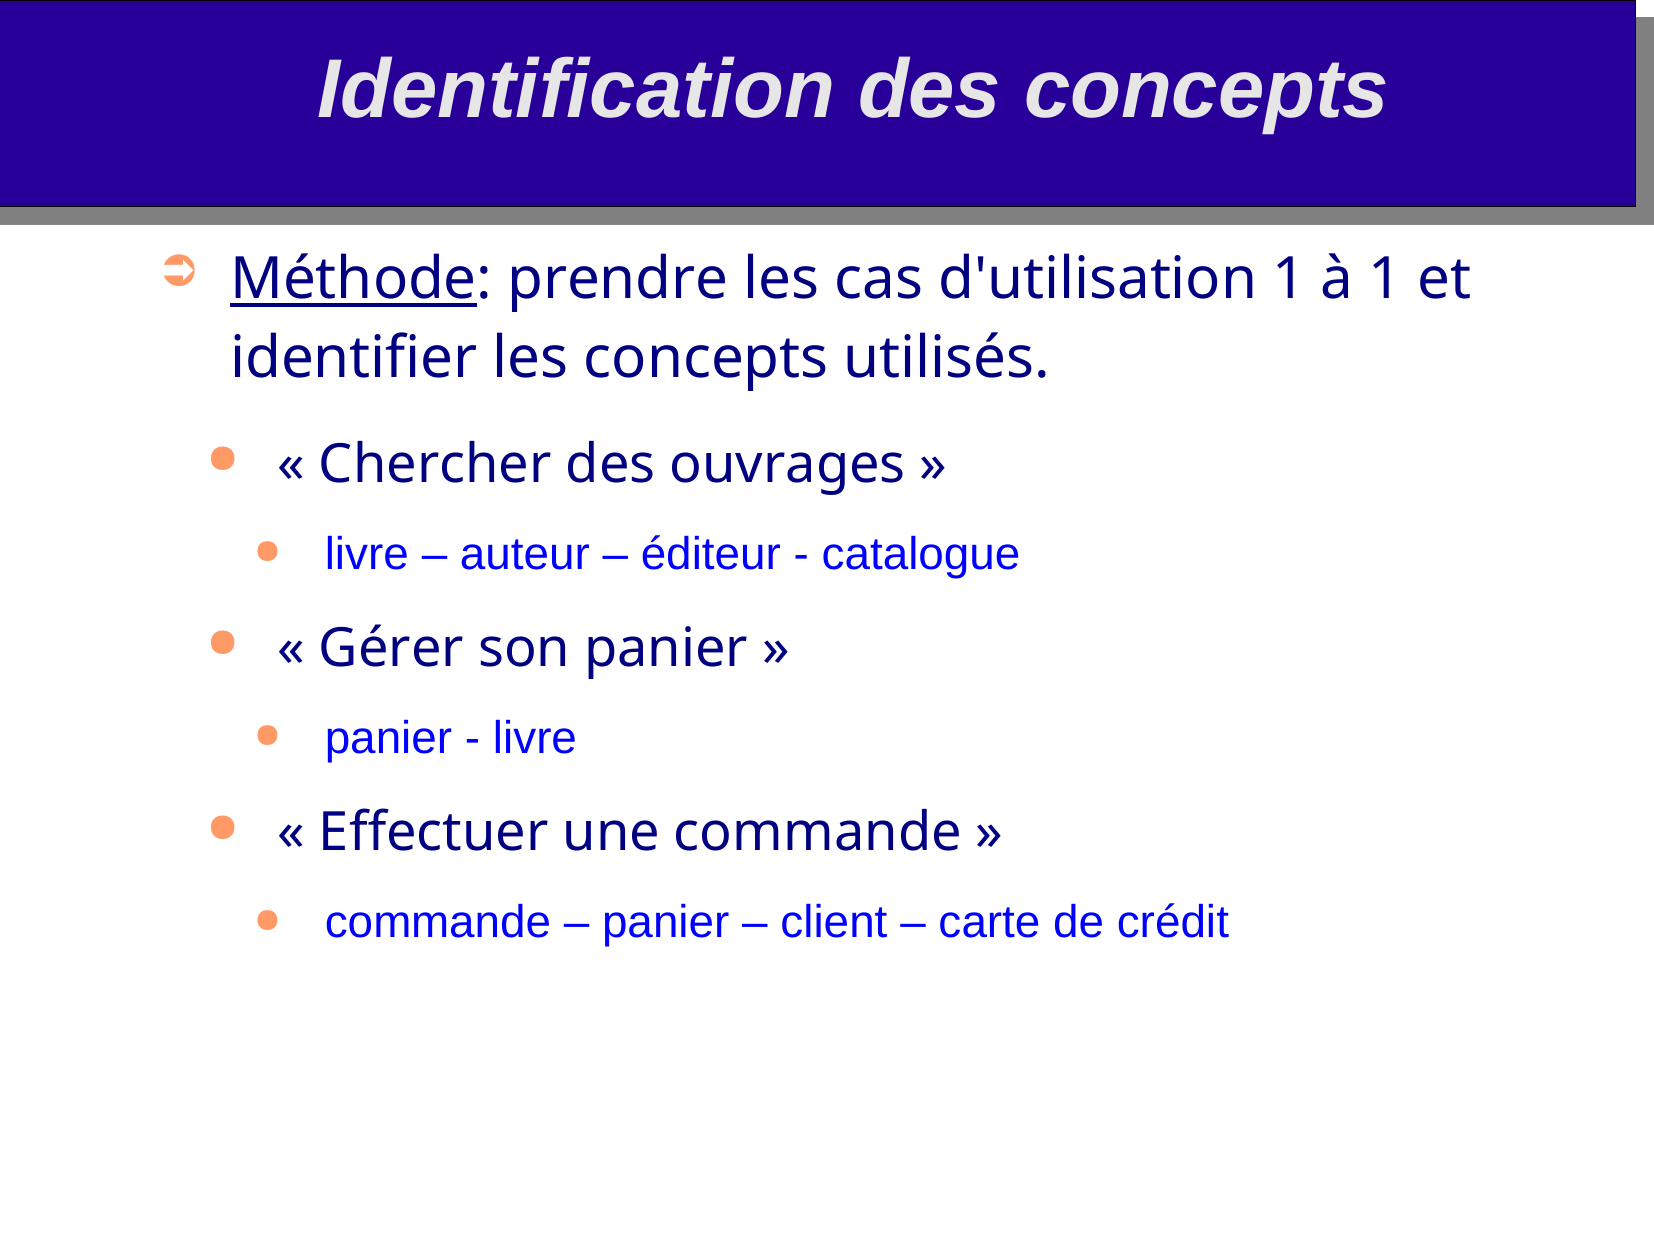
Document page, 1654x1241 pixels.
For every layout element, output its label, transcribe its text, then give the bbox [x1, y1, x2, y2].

list Méthode: prendre les cas d'utilisation 1 à 1 et identifier les concepts utilisés. « Chercher des ouvrages » livre – auteur – éditeur - catalogue « Gérer son panier » panier - livre « Effectuer une commande » commande – panier – client – carte de crédit [147, 236, 1570, 1147]
title Identification des concepts [147, 0, 1560, 178]
